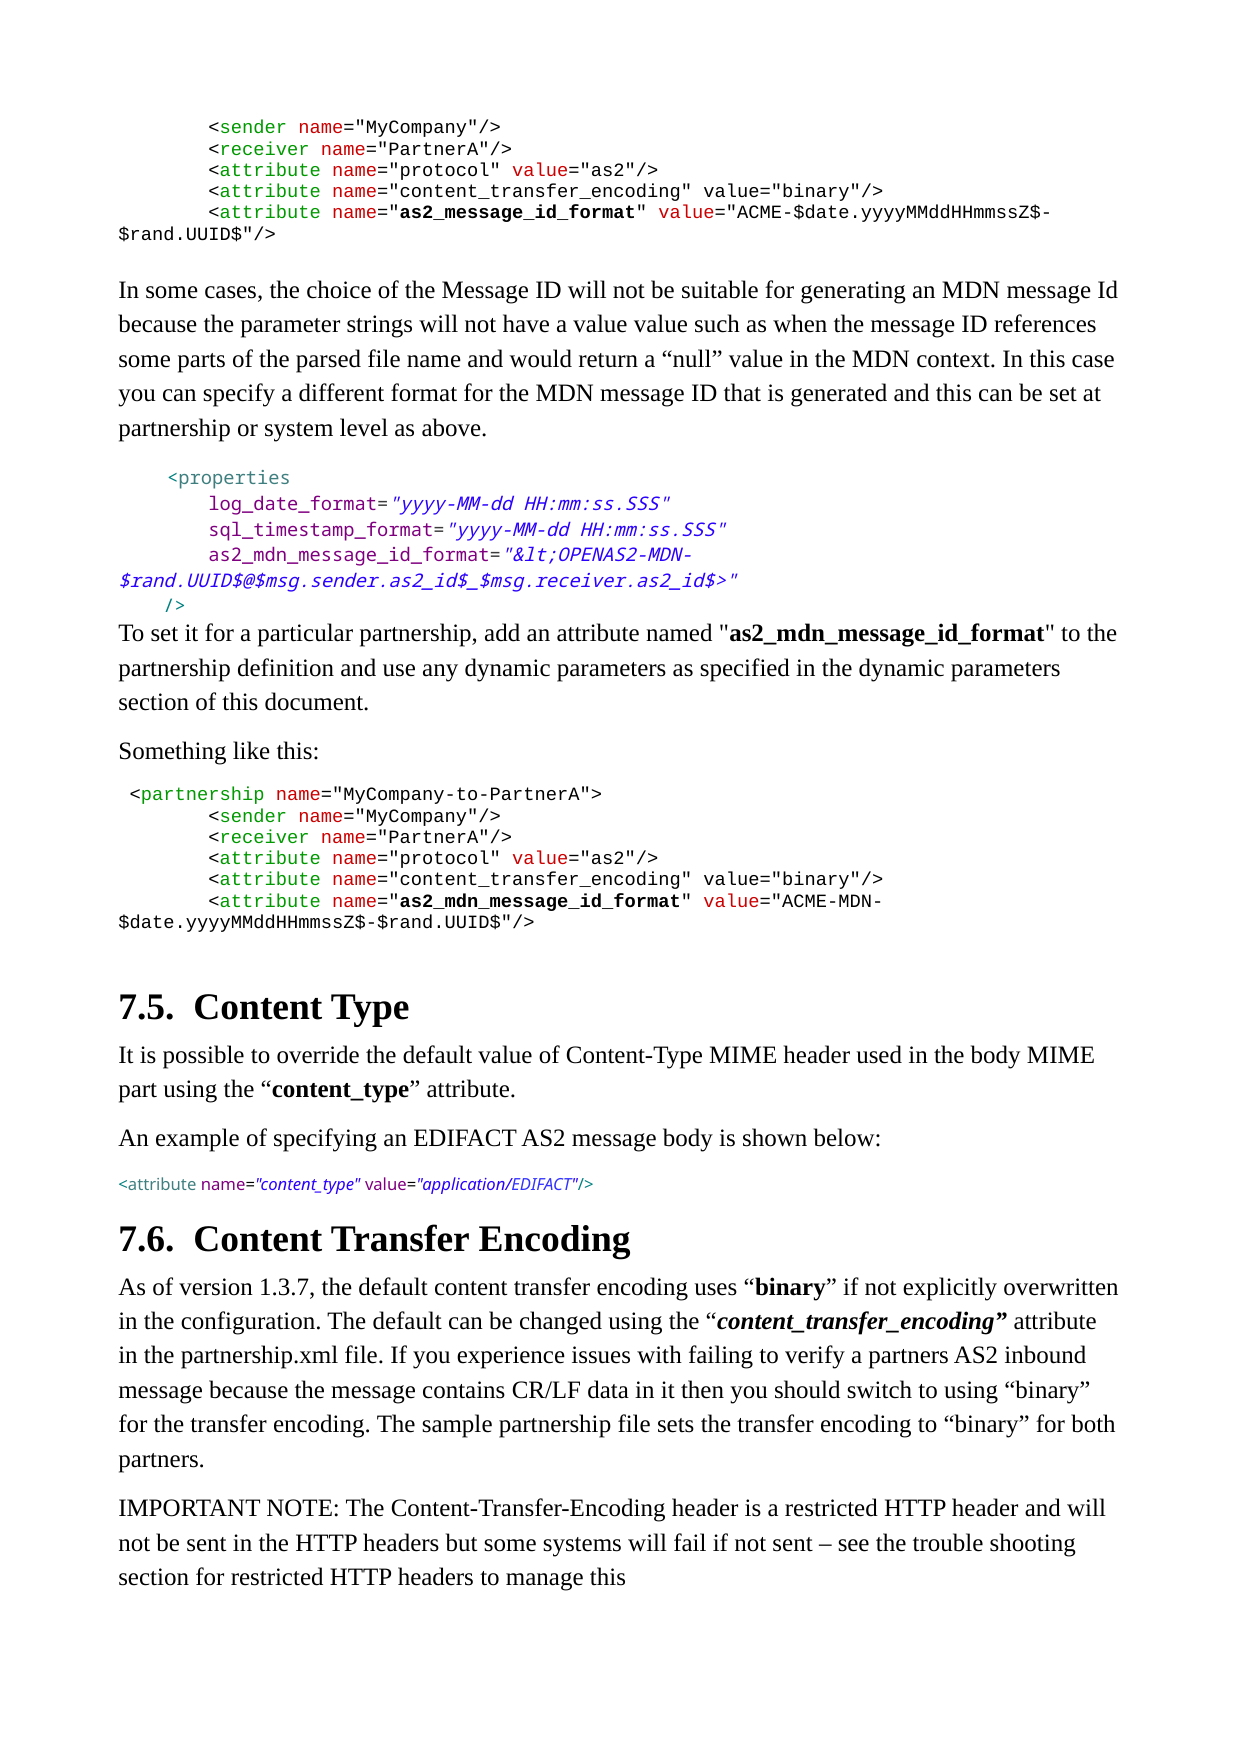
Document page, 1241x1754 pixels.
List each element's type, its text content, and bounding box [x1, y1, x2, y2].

text <attribute name="content_transfer_encoding" value="binary"/> [118, 870, 1122, 891]
text IMPORTANT NOTE: The Content-Transfer-Encoding header is a restricted HTTP header and will not be sent in the HTTP headers but some systems will fail if not sent – see the trouble shooting section for restricted HTTP headers to manage this [118, 1493, 1122, 1591]
text as2_mdn_message_id_format="&lt;OPENAS2-MDN-$rand.UUID$@$msg.sender.as2_id$_$msg.receiver.as2_id$>" [118, 542, 1122, 593]
text An example of specifying an EDIFACT AS2 message body is shown below: [118, 1123, 1122, 1152]
text log_date_format="yyyy-MM-dd HH:mm:ss.SSS" [118, 491, 1122, 516]
subtitle Content Type [118, 984, 1122, 1027]
text sql_timestamp_format="yyyy-MM-dd HH:mm:ss.SSS" [118, 516, 1122, 542]
text Something like this: [118, 736, 1122, 765]
text <receiver name="PartnerA"/> [118, 828, 1122, 849]
text <partnership name="MyCompany-to-PartnerA"> [118, 785, 1122, 806]
text <sender name="MyCompany"/> [118, 806, 1122, 828]
text As of version 1.3.7, the default content transfer encoding uses “binary” if not explicitly overwritten in the configuration. The default can be changed using the “content_transfer_encoding” attribute in the partnership.xml file. If you experience issues with failing to verify a partners AS2 inbound message because the message contains CR/LF data in it then you should switch to using “binary” for the transfer encoding. The sample partnership file sets the transfer encoding to “binary” for both partners. [118, 1272, 1122, 1473]
text It is possible to override the default value of Content-Type MIME header used in the body MIME part using the “content_type” attribute. [118, 1040, 1122, 1103]
text <attribute name="as2_message_id_format" value="ACME-$date.yyyyMMddHHmmssZ$-$rand.UUID$"/> [118, 203, 1122, 246]
subtitle Content Transfer Encoding [118, 1216, 1122, 1259]
text <properties [118, 462, 1122, 491]
text To set it for a particular partnership, add an attribute named "as2_mdn_message_id_format" to the partnership definition and use any dynamic parameters as specified in the dynamic parameters section of this document. [118, 618, 1122, 716]
text <receiver name="PartnerA"/> [118, 139, 1122, 161]
text <attribute name="content_transfer_encoding" value="binary"/> [118, 182, 1122, 203]
text /> [118, 593, 1122, 618]
text <attribute name="protocol" value="as2"/> [118, 849, 1122, 870]
text <attribute name="as2_mdn_message_id_format" value="ACME-MDN-$date.yyyyMMddHHmmssZ$-$rand.UUID$"/> [118, 891, 1122, 934]
text <attribute name="protocol" value="as2"/> [118, 161, 1122, 182]
text In some cases, the choice of the Message ID will not be suitable for generating an MDN message Id because the parameter strings will not have a value value such as when the message ID references some parts of the parsed file name and would return a “null” value in the MDN context. In this case you can specify a different format for the MDN message ID that is generated and this can be set at partnership or system level as above. [118, 275, 1122, 442]
text <attribute name="content_type" value="application/EDIFACT"/> [118, 1172, 1122, 1195]
text <sender name="MyCompany"/> [118, 118, 1122, 139]
